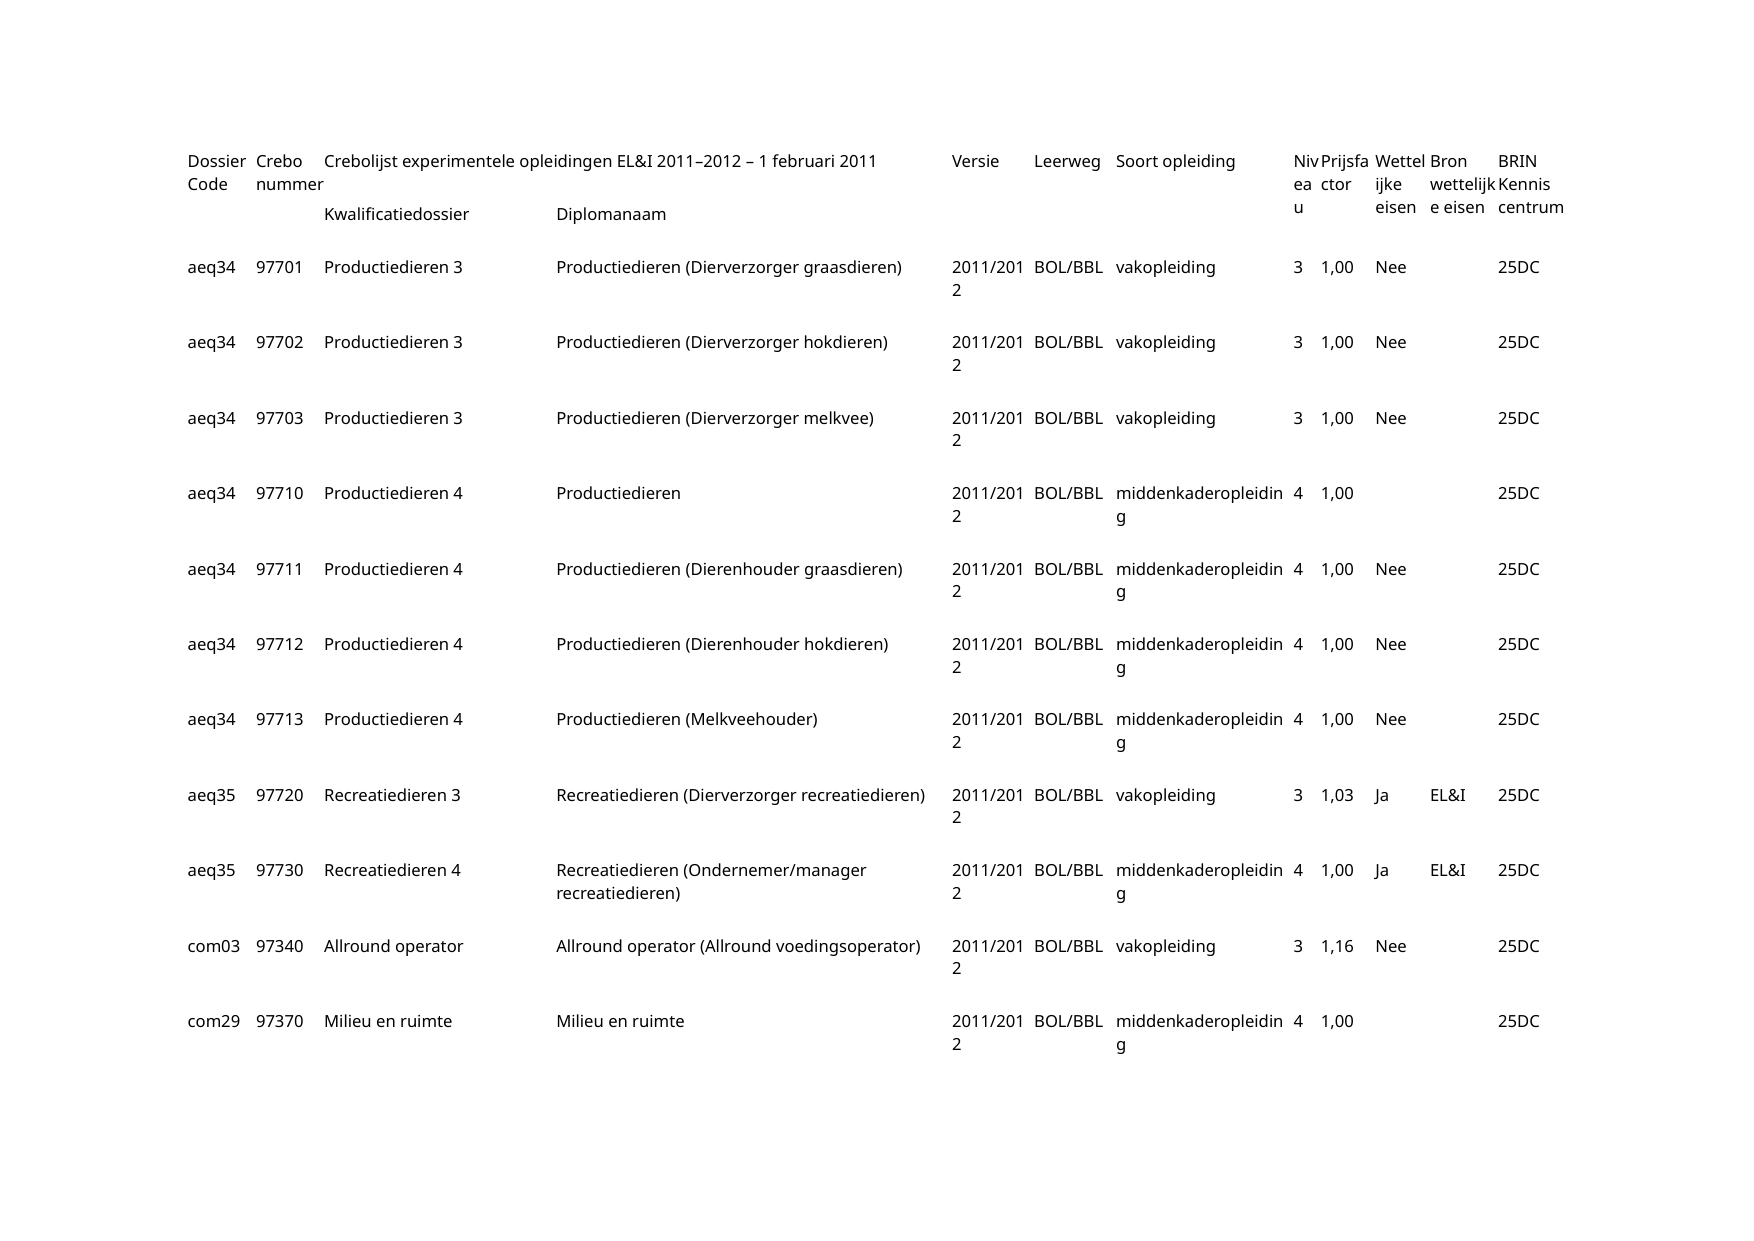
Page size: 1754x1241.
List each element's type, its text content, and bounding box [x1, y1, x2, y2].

table_cell 2011/2012 [952, 1010, 1034, 1085]
table_cell [1430, 406, 1498, 482]
table_cell 3 [1293, 255, 1321, 331]
table_cell 1,00 [1321, 406, 1375, 482]
table_cell 1,00 [1321, 633, 1375, 708]
table_cell aeq34 [188, 406, 256, 482]
table_cell [1430, 633, 1498, 708]
table_cell Productiedieren 4 [324, 633, 556, 708]
table_cell middenkaderopleiding [1116, 1010, 1293, 1085]
table_header Versie [952, 150, 1034, 255]
table_cell 25DC [1498, 633, 1566, 708]
table_cell 3 [1293, 934, 1321, 1009]
table_cell aeq34 [188, 557, 256, 632]
table_cell 1,03 [1321, 783, 1375, 859]
table_cell 1,00 [1321, 255, 1375, 331]
table_cell 97703 [256, 406, 324, 482]
table_cell BOL/BBL [1034, 633, 1116, 708]
table_cell vakopleiding [1116, 934, 1293, 1009]
table_cell 1,00 [1321, 331, 1375, 406]
table_cell aeq34 [188, 708, 256, 783]
table_cell 25DC [1498, 1010, 1566, 1085]
table_cell Recreatiedieren (Dierverzorger recreatiedieren) [556, 783, 952, 859]
table_cell 2011/2012 [952, 934, 1034, 1009]
table_cell [1430, 482, 1498, 557]
table_cell 25DC [1498, 331, 1566, 406]
table_cell [1375, 1010, 1430, 1085]
table_cell 97730 [256, 859, 324, 934]
table_cell 25DC [1498, 708, 1566, 783]
table_cell BOL/BBL [1034, 708, 1116, 783]
table_cell 4 [1293, 708, 1321, 783]
table_cell middenkaderopleiding [1116, 708, 1293, 783]
table_cell 25DC [1498, 406, 1566, 482]
table_cell [1430, 557, 1498, 632]
table_cell 25DC [1498, 859, 1566, 934]
table_cell BOL/BBL [1034, 557, 1116, 632]
table_cell Productiedieren (Dierverzorger hokdieren) [556, 331, 952, 406]
table_header Crebolijst experimentele opleidingen EL&I 2011–2012 – 1 februari 2011 [324, 150, 952, 203]
table_cell 97340 [256, 934, 324, 1009]
table_cell [1375, 482, 1430, 557]
table_cell 2011/2012 [952, 557, 1034, 632]
table_cell Productiedieren (Dierverzorger melkvee) [556, 406, 952, 482]
table_header Niveau [1293, 150, 1321, 255]
table_cell Nee [1375, 708, 1430, 783]
table_cell 3 [1293, 331, 1321, 406]
table_cell aeq34 [188, 255, 256, 331]
table_header Leerweg [1034, 150, 1116, 255]
table_cell BOL/BBL [1034, 482, 1116, 557]
table_cell middenkaderopleiding [1116, 557, 1293, 632]
table_cell 97370 [256, 1010, 324, 1085]
table_cell com03 [188, 934, 256, 1009]
table_cell BOL/BBL [1034, 934, 1116, 1009]
table_cell 1,00 [1321, 557, 1375, 632]
table_cell 2011/2012 [952, 331, 1034, 406]
table_cell Milieu en ruimte [556, 1010, 952, 1085]
table_cell vakopleiding [1116, 331, 1293, 406]
table_cell Productiedieren (Dierverzorger graasdieren) [556, 255, 952, 331]
table_cell 97710 [256, 482, 324, 557]
table_cell Productiedieren (Dierenhouder graasdieren) [556, 557, 952, 632]
table_cell BOL/BBL [1034, 1010, 1116, 1085]
table_cell Productiedieren 3 [324, 406, 556, 482]
table_header Wettelijke eisen [1375, 150, 1430, 255]
table_header Prijsfactor [1321, 150, 1375, 255]
table_cell 3 [1293, 406, 1321, 482]
table_cell Productiedieren (Melkveehouder) [556, 708, 952, 783]
table_cell Recreatiedieren (Ondernemer/manager recreatiedieren) [556, 859, 952, 934]
table_cell aeq35 [188, 859, 256, 934]
table_cell 97712 [256, 633, 324, 708]
table_cell 25DC [1498, 934, 1566, 1009]
table_cell [1430, 255, 1498, 331]
table_cell aeq34 [188, 633, 256, 708]
table_header Soort opleiding [1116, 150, 1293, 255]
table_cell 2011/2012 [952, 783, 1034, 859]
table_cell Productiedieren 3 [324, 255, 556, 331]
table_cell 4 [1293, 557, 1321, 632]
table_cell Milieu en ruimte [324, 1010, 556, 1085]
table_cell BOL/BBL [1034, 406, 1116, 482]
table_cell 4 [1293, 859, 1321, 934]
table_header Dossier Code [188, 150, 256, 255]
table_cell com29 [188, 1010, 256, 1085]
table_cell Nee [1375, 406, 1430, 482]
table_cell middenkaderopleiding [1116, 633, 1293, 708]
table_cell 97701 [256, 255, 324, 331]
table_cell Recreatiedieren 4 [324, 859, 556, 934]
table_cell [1430, 331, 1498, 406]
table_cell 1,16 [1321, 934, 1375, 1009]
table_cell aeq35 [188, 783, 256, 859]
table_cell middenkaderopleiding [1116, 859, 1293, 934]
table_header Bron wettelijke eisen [1430, 150, 1498, 255]
table_cell BOL/BBL [1034, 255, 1116, 331]
table_cell 1,00 [1321, 1010, 1375, 1085]
table_cell Kwalificatiedossier [324, 203, 556, 255]
table_cell Productiedieren (Dierenhouder hokdieren) [556, 633, 952, 708]
table_cell Allround operator [324, 934, 556, 1009]
table_cell EL&I [1430, 783, 1498, 859]
table_cell Nee [1375, 557, 1430, 632]
table_cell vakopleiding [1116, 406, 1293, 482]
table_cell [1430, 708, 1498, 783]
table_cell Nee [1375, 331, 1430, 406]
table_cell BOL/BBL [1034, 331, 1116, 406]
table_cell Recreatiedieren 3 [324, 783, 556, 859]
table_cell 97711 [256, 557, 324, 632]
table_cell 2011/2012 [952, 708, 1034, 783]
table_cell 3 [1293, 783, 1321, 859]
table_cell EL&I [1430, 859, 1498, 934]
table_cell Allround operator (Allround voedingsoperator) [556, 934, 952, 1009]
table_cell vakopleiding [1116, 783, 1293, 859]
table_cell 2011/2012 [952, 633, 1034, 708]
table_cell Productiedieren 4 [324, 482, 556, 557]
table_cell Nee [1375, 255, 1430, 331]
table_cell 25DC [1498, 783, 1566, 859]
table_cell 4 [1293, 633, 1321, 708]
table_cell 4 [1293, 1010, 1321, 1085]
table_header Crebo nummer [256, 150, 324, 255]
table_cell 1,00 [1321, 859, 1375, 934]
table_cell 97713 [256, 708, 324, 783]
table_cell Ja [1375, 783, 1430, 859]
table_cell 25DC [1498, 557, 1566, 632]
table_cell Nee [1375, 934, 1430, 1009]
table_cell 2011/2012 [952, 255, 1034, 331]
table_cell Diplomanaam [556, 203, 952, 255]
table_cell 2011/2012 [952, 859, 1034, 934]
table_cell Nee [1375, 633, 1430, 708]
table_cell 97720 [256, 783, 324, 859]
table_cell Ja [1375, 859, 1430, 934]
table_cell vakopleiding [1116, 255, 1293, 331]
table_cell Productiedieren 3 [324, 331, 556, 406]
table_cell BOL/BBL [1034, 783, 1116, 859]
table_cell middenkaderopleiding [1116, 482, 1293, 557]
table_cell Productiedieren 4 [324, 708, 556, 783]
table_cell aeq34 [188, 331, 256, 406]
table_cell aeq34 [188, 482, 256, 557]
table_cell Productiedieren 4 [324, 557, 556, 632]
table_cell 97702 [256, 331, 324, 406]
table_cell 25DC [1498, 482, 1566, 557]
table_cell [1430, 934, 1498, 1009]
table_cell 4 [1293, 482, 1321, 557]
table_cell 2011/2012 [952, 482, 1034, 557]
table_cell 1,00 [1321, 708, 1375, 783]
table_cell 1,00 [1321, 482, 1375, 557]
table_cell 2011/2012 [952, 406, 1034, 482]
table_cell [1430, 1010, 1498, 1085]
table_cell 25DC [1498, 255, 1566, 331]
table_cell BOL/BBL [1034, 859, 1116, 934]
table_cell Productiedieren [556, 482, 952, 557]
table_header BRIN Kennis centrum [1498, 150, 1566, 255]
